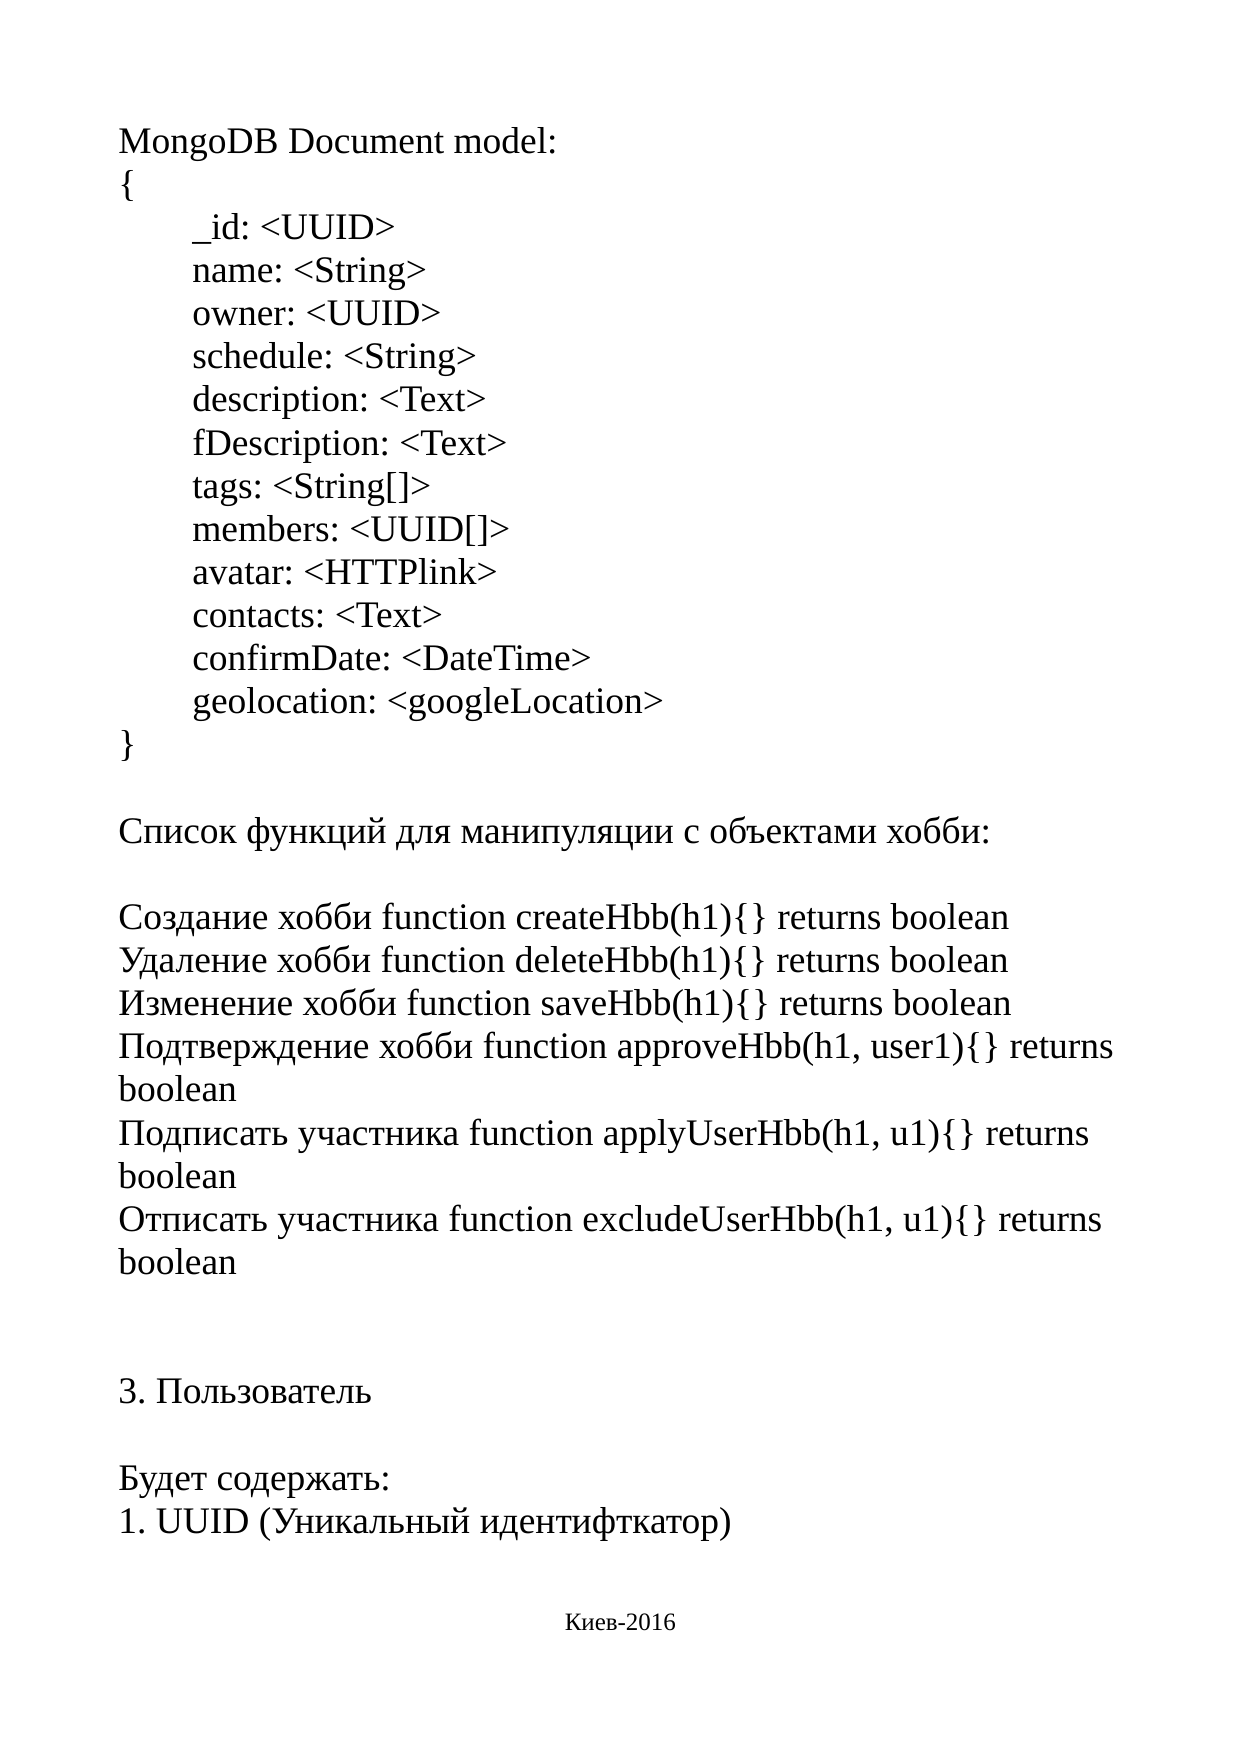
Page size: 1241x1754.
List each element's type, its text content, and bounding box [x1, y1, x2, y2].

text Удаление хобби function deleteHbb(h1){} returns boolean [118, 937, 1122, 981]
text Изменение хобби function saveHbb(h1){} returns boolean [118, 981, 1122, 1024]
text Будет содержать: [118, 1455, 1122, 1498]
text _id: <UUID> [118, 204, 1122, 247]
text Подтверждение хобби function approveHbb(h1, user1){} returns boolean [118, 1024, 1122, 1110]
text name: <String> [118, 247, 1122, 291]
text contacts: <Text> [118, 592, 1122, 636]
text schedule: <String> [118, 334, 1122, 377]
text fDescription: <Text> [118, 420, 1122, 463]
text 1. UUID (Уникальный идентифткатор) [118, 1498, 1122, 1541]
text Подписать участника function applyUserHbb(h1, u1){} returns boolean [118, 1110, 1122, 1196]
text owner: <UUID> [118, 291, 1122, 334]
text { [118, 161, 1122, 204]
text 3. Пользователь [118, 1369, 1122, 1412]
text MongoDB Document model: [118, 118, 1122, 161]
text tags: <String[]> [118, 463, 1122, 506]
text avatar: <HTTPlink> [118, 549, 1122, 592]
text Отписать участника function excludeUserHbb(h1, u1){} returns boolean [118, 1196, 1122, 1282]
text confirmDate: <DateTime> [118, 636, 1122, 679]
text geolocation: <googleLocation> [118, 679, 1122, 722]
text description: <Text> [118, 377, 1122, 420]
text members: <UUID[]> [118, 506, 1122, 549]
text Список функций для манипуляции с объектами хобби: [118, 808, 1122, 851]
text } [118, 722, 1122, 765]
text Создание хобби function createHbb(h1){} returns boolean [118, 894, 1122, 937]
